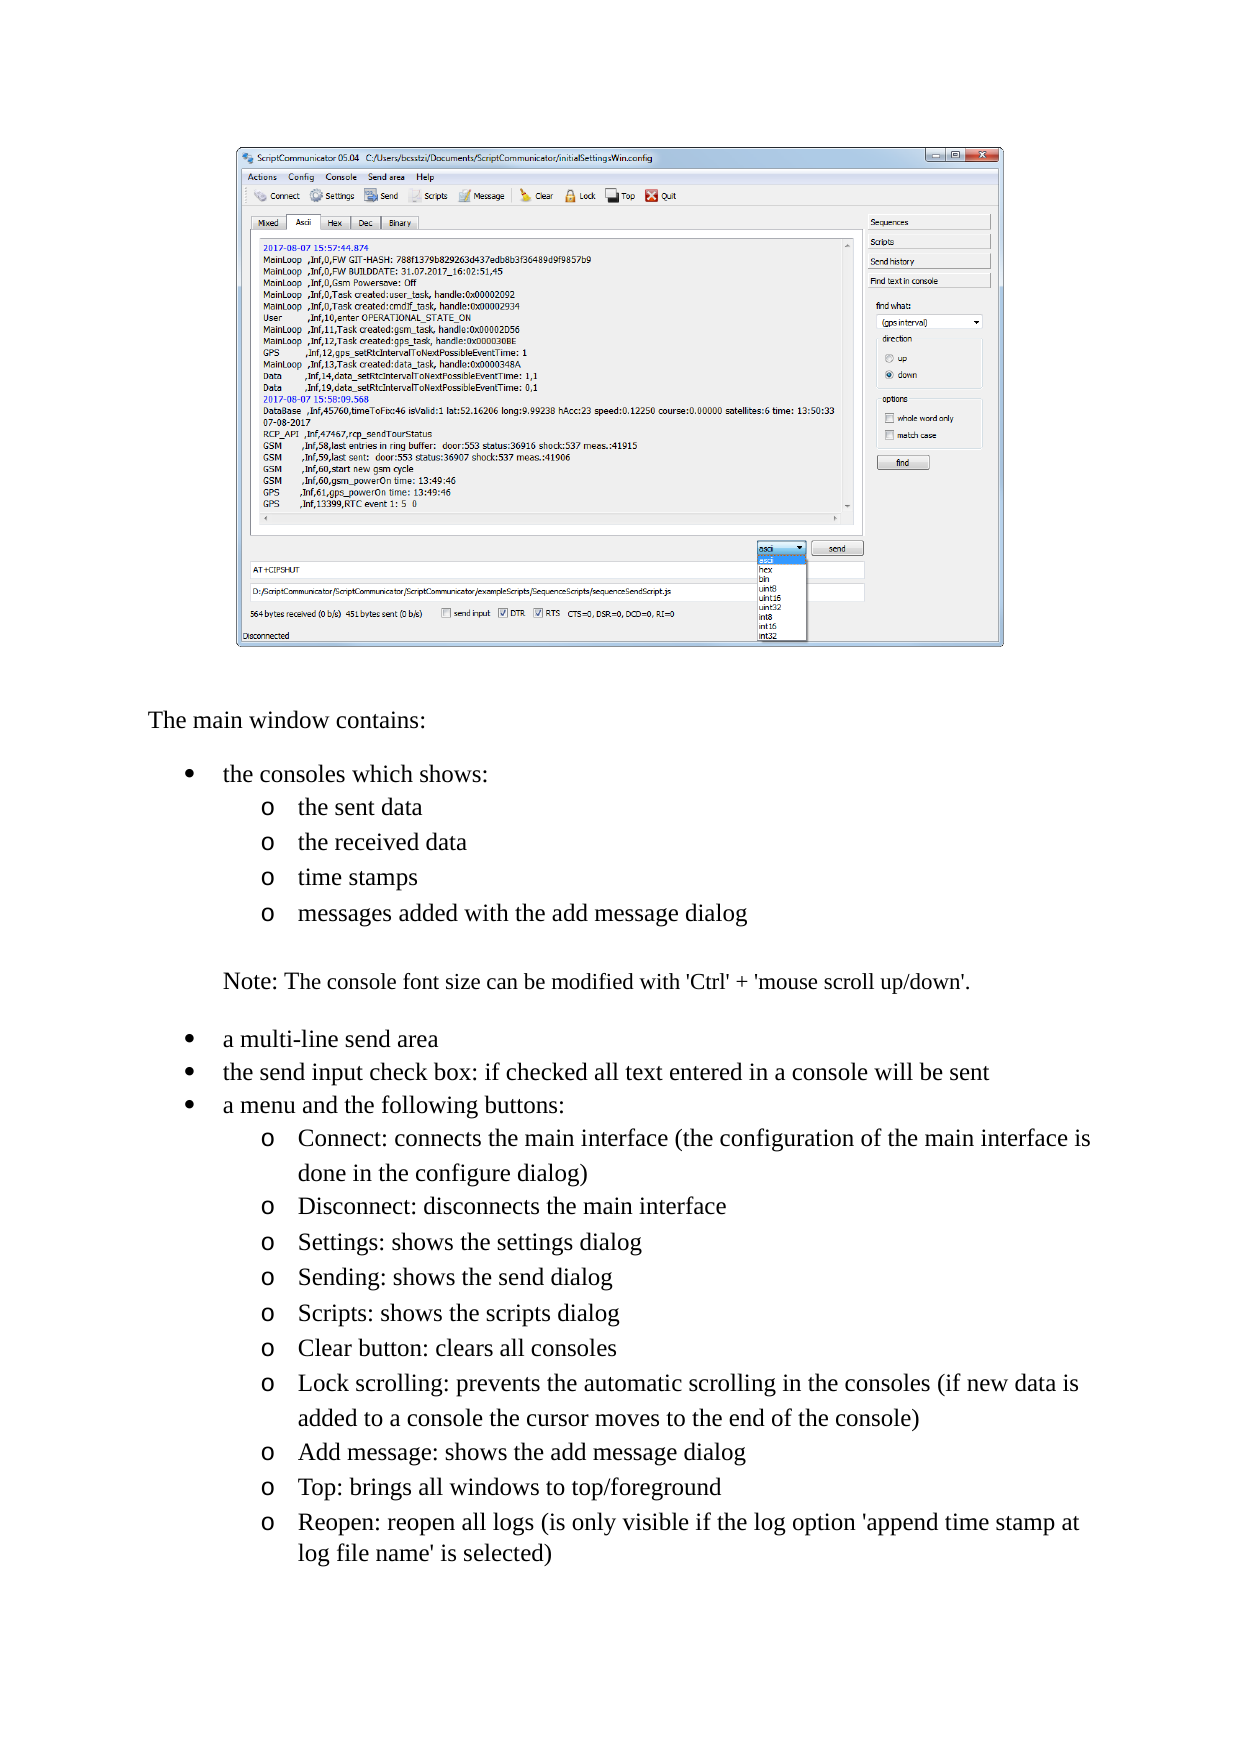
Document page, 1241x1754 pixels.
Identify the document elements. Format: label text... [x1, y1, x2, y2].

list Disconnect: disconnects the main interface [260, 1191, 1093, 1222]
list the sent data [260, 792, 1093, 822]
list a multi-line send area [185, 1024, 1093, 1053]
list time stamps [260, 862, 1093, 893]
picture [236, 147, 1004, 647]
list Add message: shows the add message dialog [260, 1437, 1093, 1467]
list messages added with the add message dialog [260, 898, 1093, 929]
list the consoles which shows: [185, 759, 1093, 787]
list Lock scrolling: prevents the automatic scrolling in the consoles (if new data is added to a console the cursor moves to the end of the console) [260, 1368, 1093, 1432]
list the send input check box: if checked all text entered in a console will be sent [185, 1057, 1093, 1086]
list Top: brings all windows to top/foreground [260, 1472, 1093, 1503]
list Scripts: shows the scripts dialog [260, 1298, 1093, 1328]
list Connect: connects the main interface (the configuration of the main interface is done in the configure dialog) [260, 1123, 1093, 1187]
list the received data [260, 827, 1093, 858]
list a menu and the following buttons: [185, 1090, 1093, 1119]
text The main window contains: [148, 705, 1093, 733]
list Reopen: reopen all logs (is only visible if the log option 'append time stamp at log file name' is selected) [260, 1507, 1093, 1567]
list Settings: shows the settings dialog [260, 1227, 1093, 1258]
list Sending: shows the send dialog [260, 1262, 1093, 1293]
list Clear button: clears all consoles [260, 1333, 1093, 1364]
list Note: The console font size can be modified with 'Ctrl' + 'mouse scroll up/down'. [223, 966, 1093, 995]
